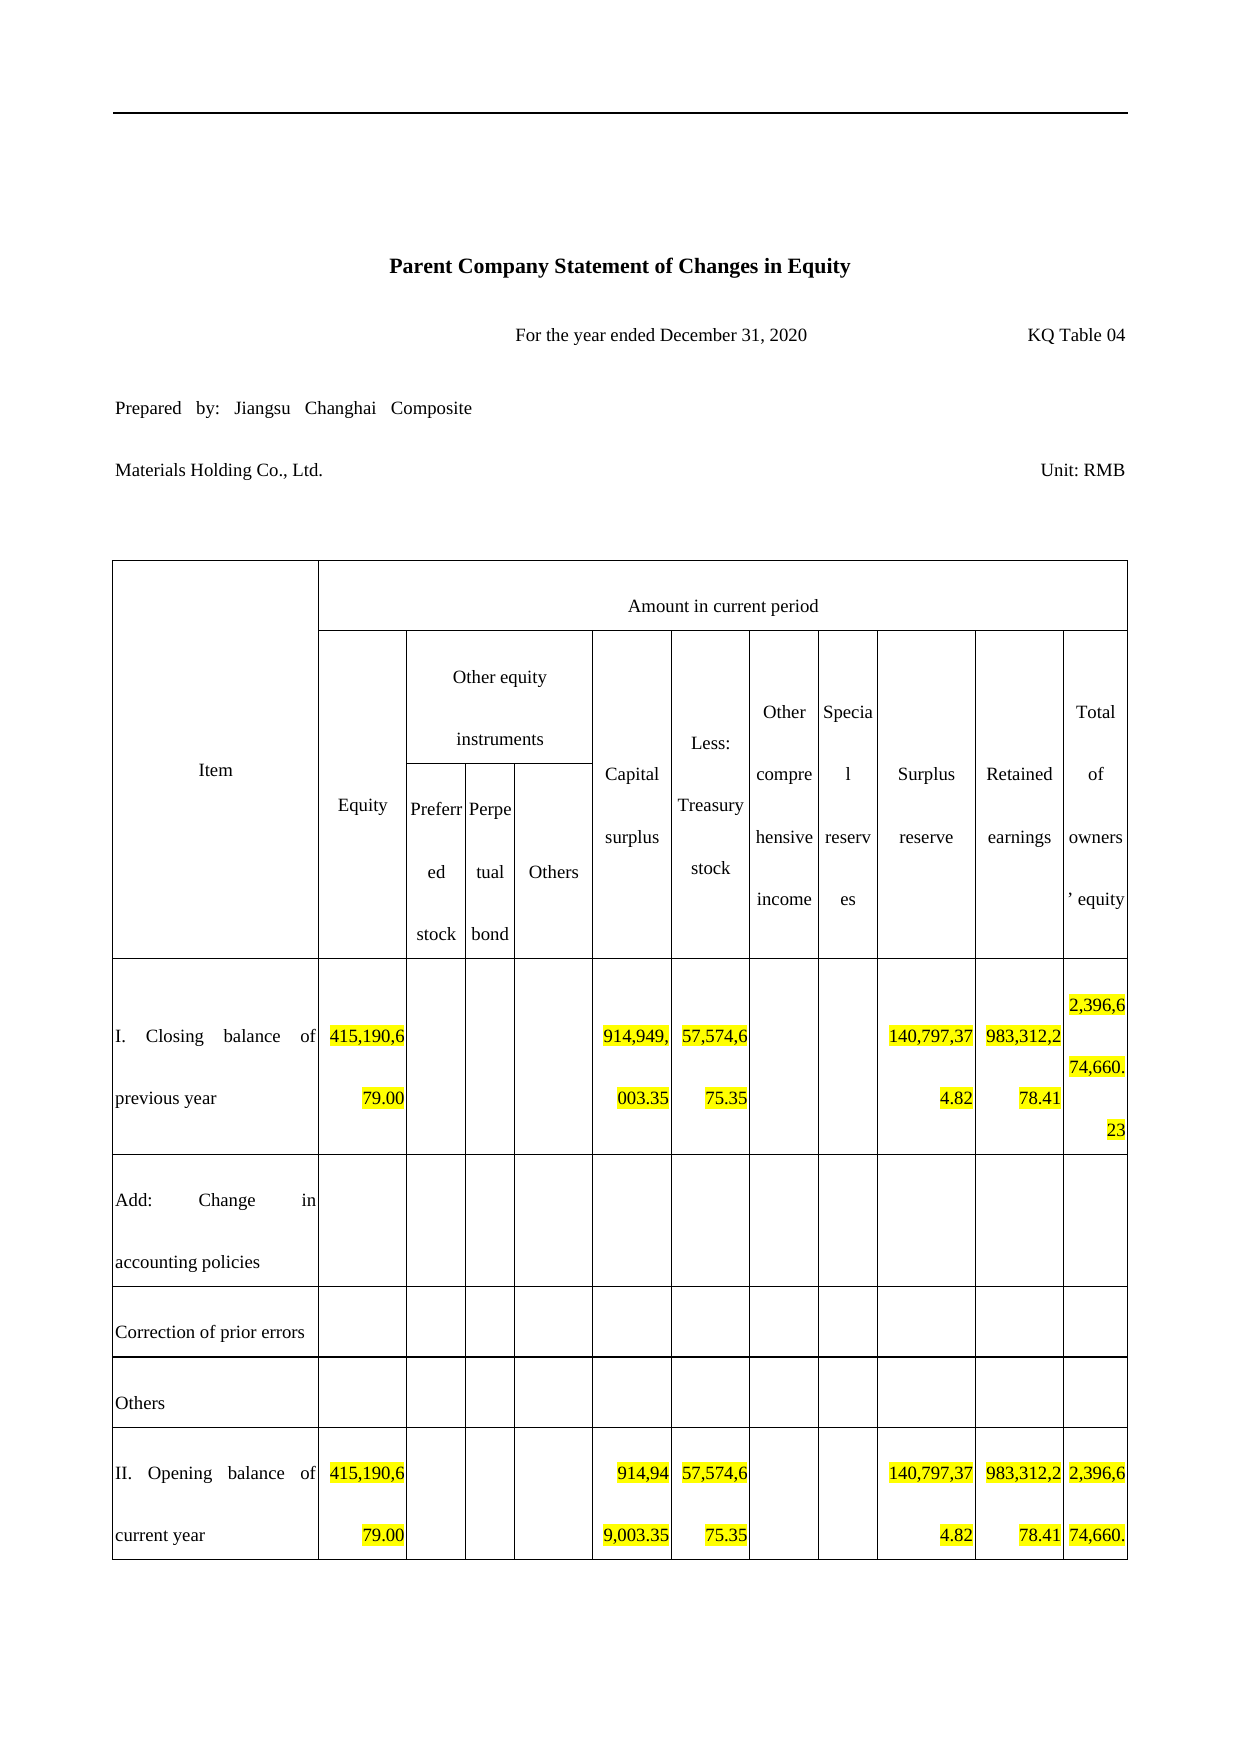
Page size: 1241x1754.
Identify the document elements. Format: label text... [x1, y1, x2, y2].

table_cell Equity [319, 631, 406, 958]
table_header [113, 290, 475, 362]
table_cell 914,94 9,003.35 [593, 1428, 671, 1559]
table_cell [750, 1428, 818, 1559]
table_cell [466, 1358, 514, 1427]
table_cell [819, 1287, 877, 1356]
table_cell II. Opening balance of current year [113, 1428, 318, 1559]
table_cell [319, 1155, 406, 1286]
table_cell [878, 1155, 975, 1286]
table_cell 983,312,278.41 [976, 1428, 1063, 1559]
table_cell Add: Change in accounting policies [113, 1155, 318, 1286]
table_cell [672, 1287, 749, 1356]
table_cell Prepared by: Jiangsu Changhai Composite Materials Holding Co., Ltd. [113, 363, 475, 498]
table_cell Others [113, 1358, 318, 1427]
table_cell [466, 959, 514, 1153]
table_cell Other comprehensive income [750, 631, 818, 958]
table_cell Retained earnings [976, 631, 1063, 958]
table_cell [407, 1428, 465, 1559]
table_cell [878, 1358, 975, 1427]
table_cell [593, 1155, 671, 1286]
table_cell 415,190,679.00 [319, 1428, 406, 1559]
table_cell [1064, 1287, 1127, 1356]
table_cell [819, 1155, 877, 1286]
table_cell [593, 1287, 671, 1356]
table_cell 2,396,674,660.23 [1064, 959, 1127, 1153]
table_cell [407, 1287, 465, 1356]
table_cell [819, 1358, 877, 1427]
table_cell 983,312,278.41 [976, 959, 1063, 1153]
table_cell [750, 1287, 818, 1356]
table_cell Others [515, 764, 592, 958]
table_cell [750, 1155, 818, 1286]
table_cell Total of owners’ equity [1064, 631, 1127, 958]
table_cell [515, 959, 592, 1153]
table_cell 415,190,679.00 [319, 959, 406, 1153]
table_cell 140,797,374.82 [878, 1428, 975, 1559]
table_cell [515, 1358, 592, 1427]
table_cell [1064, 1358, 1127, 1427]
table_cell [475, 363, 847, 498]
table_cell [819, 959, 877, 1153]
table_cell [319, 1287, 406, 1356]
table_cell [466, 1287, 514, 1356]
table_cell Unit: RMB [847, 363, 1128, 498]
table_cell 140,797,374.82 [878, 959, 975, 1153]
table_cell Capital surplus [593, 631, 671, 958]
table_cell [1064, 1155, 1127, 1286]
table_cell [672, 1155, 749, 1286]
table_cell Less: Treasury stock [672, 631, 749, 958]
table_cell 57,574,675.35 [672, 1428, 749, 1559]
table_cell [878, 1287, 975, 1356]
table_header KQ Table 04 [847, 290, 1128, 362]
table_cell [750, 1358, 818, 1427]
table_cell [407, 1358, 465, 1427]
table_cell [515, 1155, 592, 1286]
table_header Amount in current period [319, 561, 1127, 630]
table_header For the year ended December 31, 2020 [475, 290, 847, 362]
table_header Item [113, 561, 318, 958]
table_cell 914,949,003.35 [593, 959, 671, 1153]
table_cell [976, 1155, 1063, 1286]
table_cell [319, 1358, 406, 1427]
table_cell [750, 959, 818, 1153]
table_cell Surplus reserve [878, 631, 975, 958]
table_cell Other equity instruments [407, 631, 592, 763]
table_cell Preferred stock [407, 764, 465, 958]
table_cell 2,396,674,660. [1064, 1428, 1127, 1559]
table_cell [976, 1287, 1063, 1356]
table_cell [466, 1155, 514, 1286]
table_cell Correction of prior errors [113, 1287, 318, 1356]
table_cell I. Closing balance of previous year [113, 959, 318, 1153]
table_cell [515, 1428, 592, 1559]
table_cell [407, 959, 465, 1153]
table_cell [515, 1287, 592, 1356]
table_cell [672, 1358, 749, 1427]
table_cell [407, 1155, 465, 1286]
table_cell Perpetual bond [466, 764, 514, 958]
table_cell [593, 1358, 671, 1427]
text Parent Company Statement of Changes in Equity [115, 224, 1125, 287]
table_cell 57,574,675.35 [672, 959, 749, 1153]
table_cell Special reserves [819, 631, 877, 958]
table_cell [819, 1428, 877, 1559]
table_cell [976, 1358, 1063, 1427]
table_cell [466, 1428, 514, 1559]
